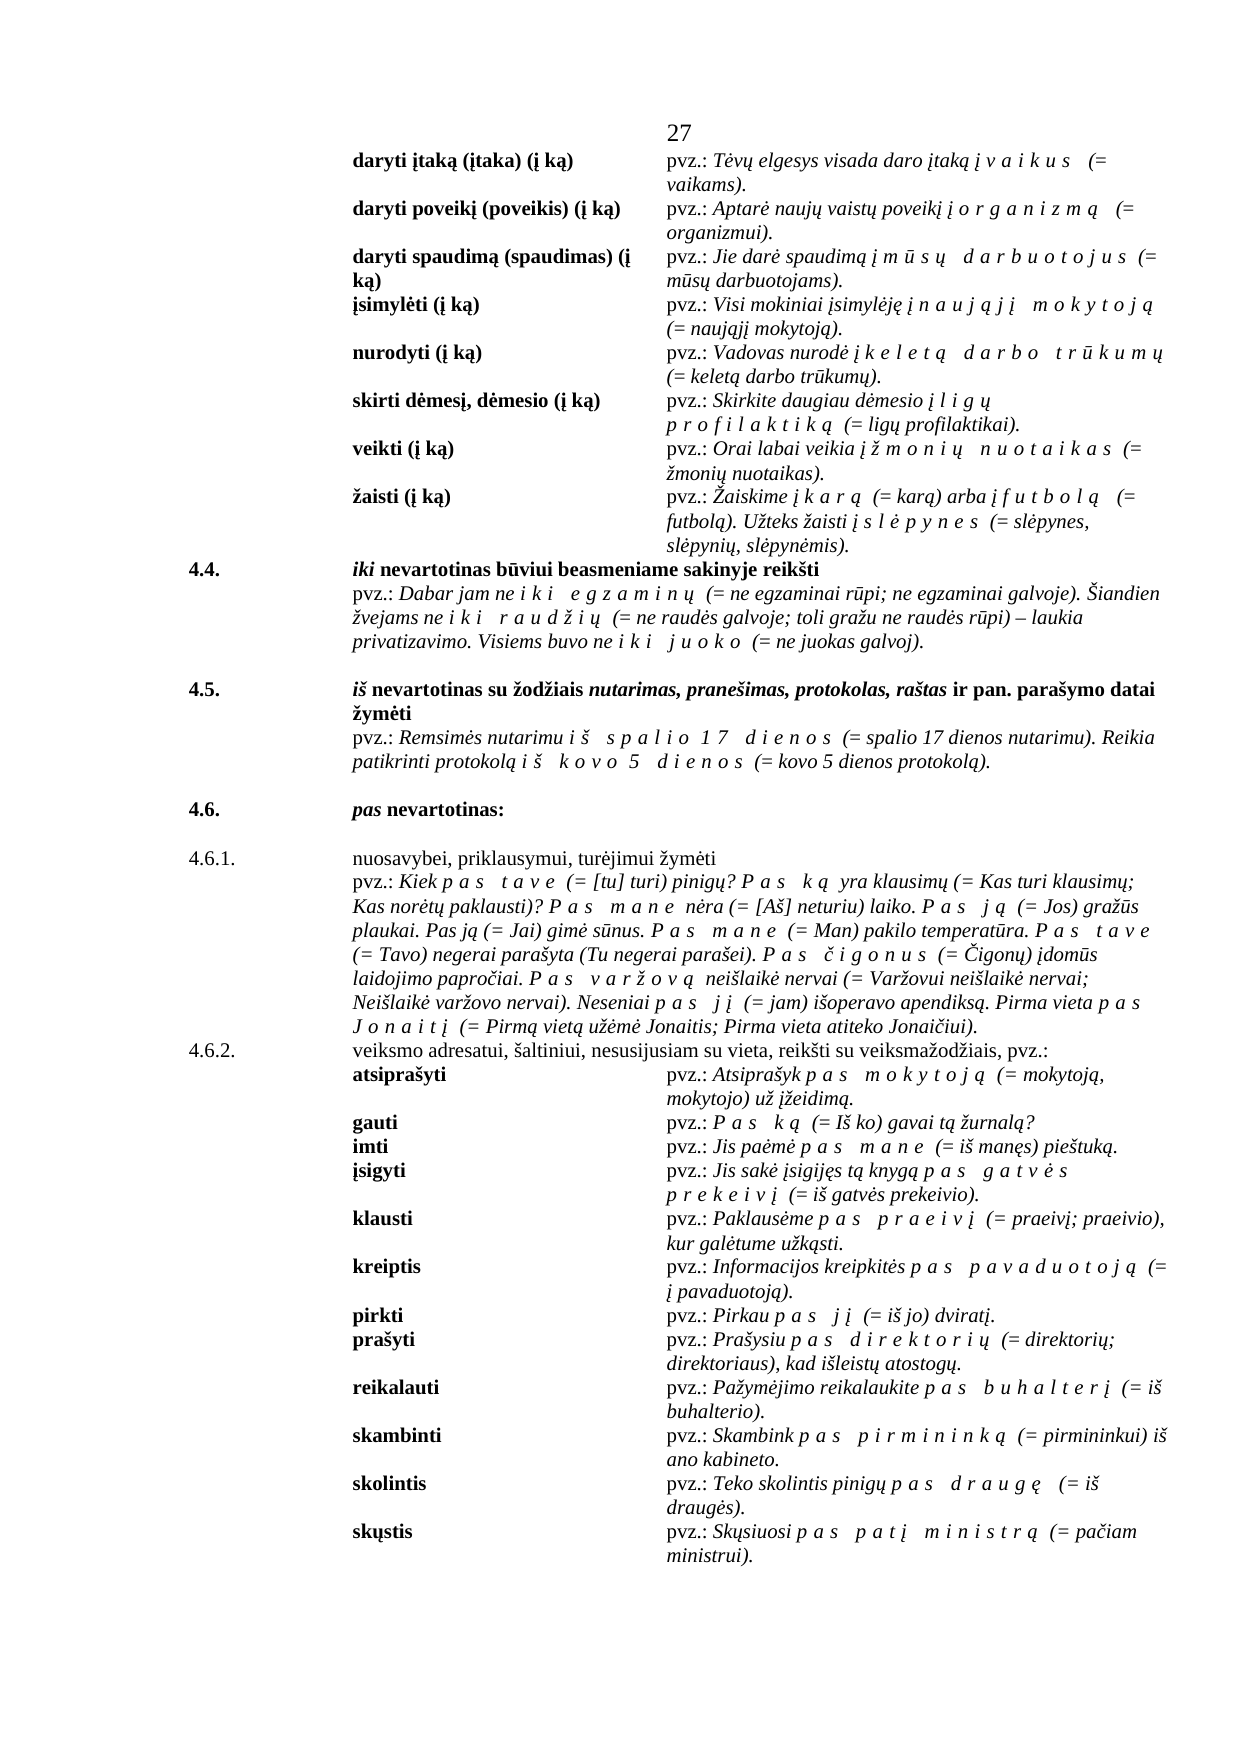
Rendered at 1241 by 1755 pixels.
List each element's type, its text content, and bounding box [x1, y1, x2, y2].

table_cell pvz.: Paklausėme pas praeivį (= praeivį; praeivio), kur galėtume užkąsti. [655, 1206, 1181, 1254]
table_cell [177, 196, 341, 244]
table_cell [177, 1471, 341, 1519]
table_cell [655, 797, 1181, 821]
table_cell [177, 1375, 341, 1423]
table_cell [177, 773, 341, 797]
table_cell kreiptis [341, 1255, 655, 1303]
table_cell pvz.: Žaiskime į karą (= karą) arba į futbolą (= futbolą). Užteks žaisti į slėpynes (= slėpynes, slėpynių, slėpynėmis). [655, 485, 1181, 557]
table_cell [177, 821, 341, 845]
table_cell pvz.: Pažymėjimo reikalaukite pas buhalterį (= iš buhalterio). [655, 1375, 1181, 1423]
table_cell pvz.: Tėvų elgesys visada daro įtaką į vaikus (= vaikams). [655, 148, 1181, 196]
table_cell pvz.: Skirkite daugiau dėmesio į ligų profilaktiką (= ligų profilaktikai). [655, 388, 1181, 436]
table_cell imti [341, 1134, 655, 1158]
table_cell pvz.: Skambink pas pirmininką (= pirmininkui) iš ano kabineto. [655, 1423, 1181, 1471]
table_cell pvz.: Orai labai veikia į žmonių nuotaikas (= žmonių nuotaikas). [655, 436, 1181, 484]
table_cell iš nevartotinas su žodžiais nutarimas, pranešimas, protokolas, raštas ir pan. parašymo datai žymėti pvz.: Remsimės nutarimu iš spalio 17 dienos (= spalio 17 dienos nutarimu). Reikia patikrinti protokolą iš kovo 5 dienos (= kovo 5 dienos protokolą). [341, 677, 1181, 773]
table_cell pirkti [341, 1303, 655, 1327]
table_cell daryti spaudimą (spaudimas) (į ką) [341, 244, 655, 292]
table_cell veiksmo adresatui, šaltiniui, nesusijusiam su vieta, reikšti su veiksmažodžiais, pvz.: [341, 1038, 1181, 1062]
table_cell [177, 1519, 341, 1567]
table_cell 4.6.2. [177, 1038, 341, 1062]
table_cell 4.6. [177, 797, 341, 821]
table_cell skųstis [341, 1519, 655, 1567]
table_cell pvz.: Vadovas nurodė į keletą darbo trūkumų (= keletą darbo trūkumų). [655, 340, 1181, 388]
table_cell pvz.: Teko skolintis pinigų pas draugę (= iš draugės). [655, 1471, 1181, 1519]
table_cell nuosavybei, priklausymui, turėjimui žymėti pvz.: Kiek pas tave (= [tu] turi) pinigų? Pas ką yra klausimų (= Kas turi klausimų; Kas norėtų paklausti)? Pas mane nėra (= [Aš] neturiu) laiko. Pas ją (= Jos) gražūs plaukai. Pas ją (= Jai) gimė sūnus. Pas mane (= Man) pakilo temperatūra. Pas tave (= Tavo) negerai parašyta (Tu negerai parašei). Pas čigonus (= Čigonų) įdomūs laidojimo papročiai. Pas varžovą neišlaikė nervai (= Varžovui neišlaikė nervai; Neišlaikė varžovo nervai). Neseniai pas jį (= jam) išoperavo apendiksą. Pirma vieta pas Jonaitį (= Pirmą vietą užėmė Jonaitis; Pirma vieta atiteko Jonaičiui). [341, 845, 1181, 1038]
table_cell [177, 244, 341, 292]
table_cell pvz.: Pas ką (= Iš ko) gavai tą žurnalą? [655, 1110, 1181, 1134]
table_cell [177, 485, 341, 557]
table_cell pvz.: Atsiprašyk pas mokytoją (= mokytoją, mokytojo) už įžeidimą. [655, 1062, 1181, 1110]
table_cell veikti (į ką) [341, 436, 655, 484]
table_cell pvz.: Jis sakė įsigijęs tą knygą pas gatvės prekeivį (= iš gatvės prekeivio). [655, 1158, 1181, 1206]
table_cell pvz.: Aptarė naujų vaistų poveikį į organizmą (= organizmui). [655, 196, 1181, 244]
table_cell klausti [341, 1206, 655, 1254]
table_cell pas nevartotinas: [341, 797, 655, 821]
table_cell daryti įtaką (įtaka) (į ką) [341, 148, 655, 196]
table_cell [177, 340, 341, 388]
table_cell [177, 1423, 341, 1471]
table_cell [655, 821, 1181, 845]
table_cell [177, 653, 341, 677]
table_cell pvz.: Informacijos kreipkitės pas pavaduotoją (= į pavaduotoją). [655, 1255, 1181, 1303]
table_cell pvz.: Visi mokiniai įsimylėję į naująjį mokytoją (= naująjį mokytoją). [655, 292, 1181, 340]
table_cell [177, 1255, 341, 1303]
table_cell daryti poveikį (poveikis) (į ką) [341, 196, 655, 244]
table_cell [177, 1062, 341, 1110]
table_cell gauti [341, 1110, 655, 1134]
table_cell įsigyti [341, 1158, 655, 1206]
table_cell skirti dėmesį, dėmesio (į ką) [341, 388, 655, 436]
table_cell [177, 388, 341, 436]
table_cell [177, 1327, 341, 1375]
table_cell pvz.: Skųsiuosi pas patį ministrą (= pačiam ministrui). [655, 1519, 1181, 1567]
table_cell skolintis [341, 1471, 655, 1519]
table_cell 4.5. [177, 677, 341, 773]
table_cell [177, 1158, 341, 1206]
table_cell pvz.: Jis paėmė pas mane (= iš manęs) pieštuką. [655, 1134, 1181, 1158]
table_cell pvz.: Jie darė spaudimą į mūsų darbuotojus (= mūsų darbuotojams). [655, 244, 1181, 292]
table_cell žaisti (į ką) [341, 485, 655, 557]
table_cell nurodyti (į ką) [341, 340, 655, 388]
table_cell [341, 821, 655, 845]
table_cell [177, 148, 341, 196]
table_cell skambinti [341, 1423, 655, 1471]
table_cell 4.4. [177, 557, 341, 653]
table_cell [177, 1110, 341, 1134]
table_cell [177, 436, 341, 484]
table_cell reikalauti [341, 1375, 655, 1423]
table_cell pvz.: Pirkau pas jį (= iš jo) dviratį. [655, 1303, 1181, 1327]
table_cell įsimylėti (į ką) [341, 292, 655, 340]
table_cell 4.6.1. [177, 845, 341, 1038]
table_cell [177, 1303, 341, 1327]
table_cell pvz.: Prašysiu pas direktorių (= direktorių; direktoriaus), kad išleistų atostogų. [655, 1327, 1181, 1375]
table_cell [177, 292, 341, 340]
table_cell prašyti [341, 1327, 655, 1375]
table_cell atsiprašyti [341, 1062, 655, 1110]
table_cell [341, 653, 1181, 677]
table_cell [341, 773, 1181, 797]
table_cell [177, 1134, 341, 1158]
table_cell iki nevartotinas būviui beasmeniame sakinyje reikšti pvz.: Dabar jam ne iki egzaminų (= ne egzaminai rūpi; ne egzaminai galvoje). Šiandien žvejams ne iki raudžių (= ne raudės galvoje; toli gražu ne raudės rūpi) – laukia privatizavimo. Visiems buvo ne iki juoko (= ne juokas galvoj). [341, 557, 1181, 653]
table_cell [177, 1206, 341, 1254]
